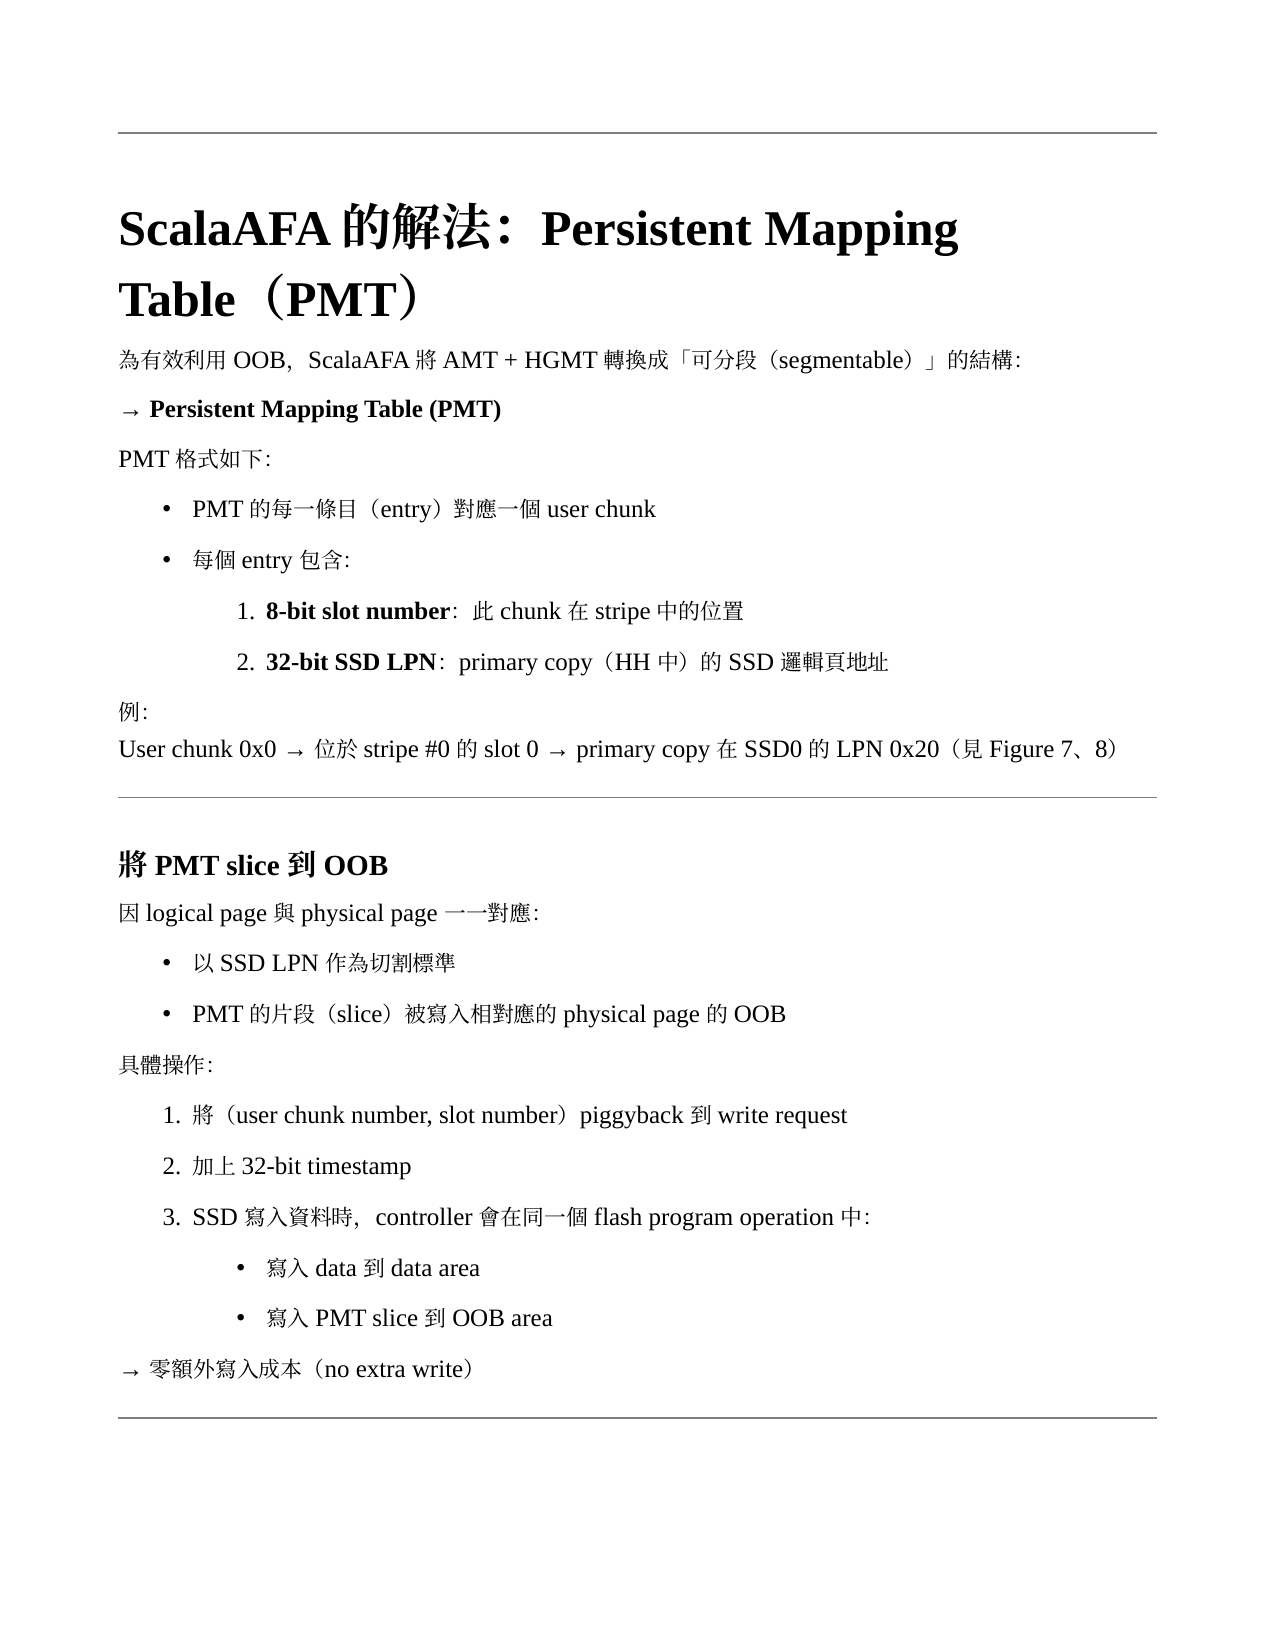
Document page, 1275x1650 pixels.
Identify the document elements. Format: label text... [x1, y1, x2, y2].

subtitle 將 PMT slice 到 OOB [118, 841, 1157, 883]
list 32-bit SSD LPN：primary copy（HH 中）的 SSD 邏輯頁地址 [236, 645, 1157, 676]
text 為有效利用 OOB，ScalaAFA 將 AMT + HGMT 轉換成「可分段（segmentable）」的結構： [118, 344, 1157, 375]
text → 零額外寫入成本（no extra write） [118, 1352, 1157, 1384]
text PMT 格式如下： [118, 442, 1157, 473]
list 寫入 data 到 data area [236, 1251, 1157, 1282]
subtitle ScalaAFA 的解法：Persistent Mapping Table（PMT） [118, 187, 1157, 331]
list 加上 32-bit timestamp [162, 1149, 1157, 1181]
list SSD 寫入資料時，controller 會在同一個 flash program operation 中： [162, 1200, 1157, 1232]
text → Persistent Mapping Table (PMT) [118, 394, 1157, 423]
list PMT 的每一條目（entry）對應一個 user chunk [162, 493, 1157, 524]
list 寫入 PMT slice 到 OOB area [236, 1302, 1157, 1333]
text 因 logical page 與 physical page 一一對應： [118, 896, 1157, 927]
text 具體操作： [118, 1048, 1157, 1079]
list 將（user chunk number, slot number）piggyback 到 write request [162, 1099, 1157, 1130]
list 每個 entry 包含： [162, 543, 1157, 575]
list 以 SSD LPN 作為切割標準 [162, 946, 1157, 978]
list 8-bit slot number：此 chunk 在 stripe 中的位置 [236, 594, 1157, 626]
list PMT 的片段（slice）被寫入相對應的 physical page 的 OOB [162, 997, 1157, 1029]
text 例： User chunk 0x0 → 位於 stripe #0 的 slot 0 → primary copy 在 SSD0 的 LPN 0x20（見 Figure 7、8） [118, 696, 1157, 763]
